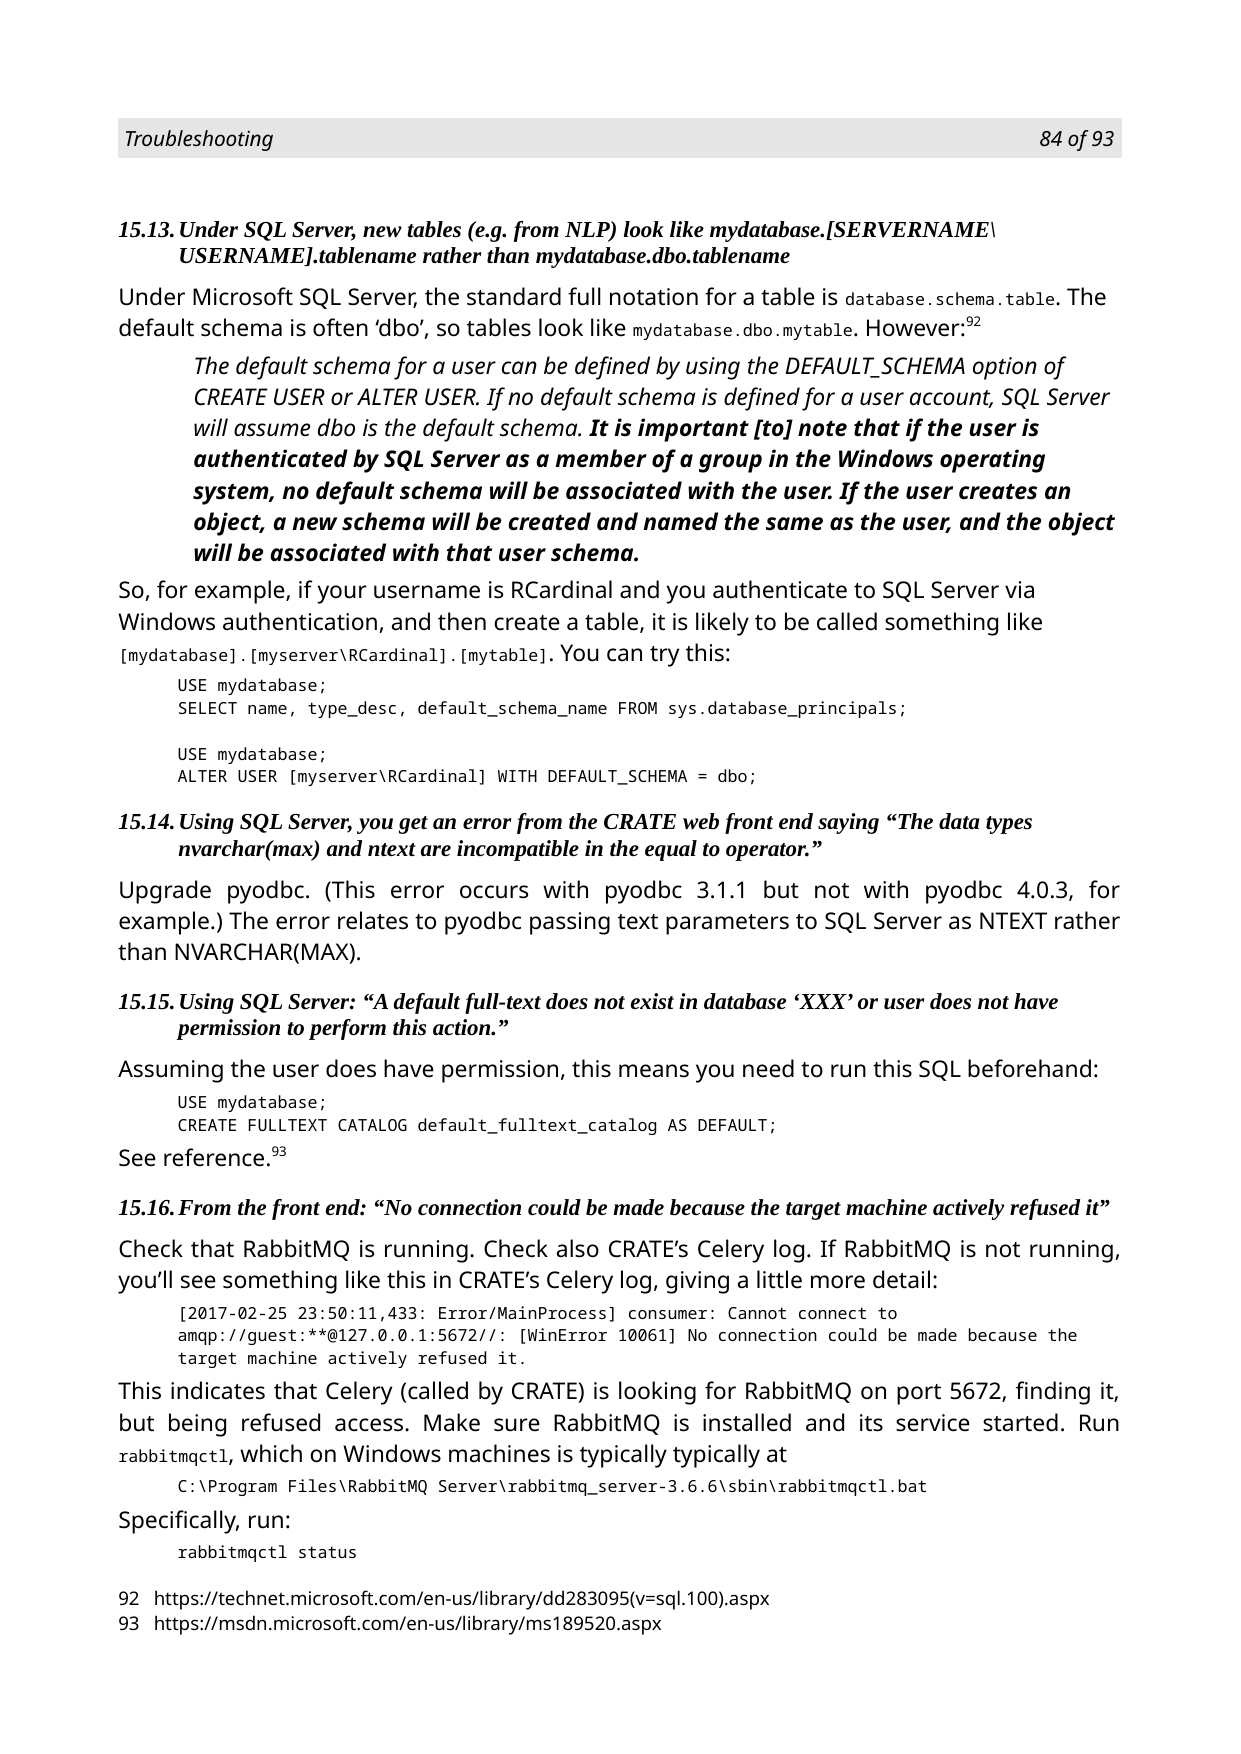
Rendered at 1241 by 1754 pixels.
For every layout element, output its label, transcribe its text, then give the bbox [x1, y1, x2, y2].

text C:\Program Files\RabbitMQ Server\rabbitmq_server-3.6.6\sbin\rabbitmqctl.bat [177, 1475, 1122, 1498]
text USE mydatabase; [177, 1091, 1122, 1113]
text rabbitmqctl status [177, 1541, 1122, 1563]
text Check that RabbitMQ is running. Check also CRATE’s Celery log. If RabbitMQ is not running, you’ll see something like this in CRATE’s Celery log, giving a little more detail: [118, 1233, 1122, 1295]
text SELECT name, type_desc, default_schema_name FROM sys.database_principals; [177, 697, 1122, 719]
text ALTER USER [myserver\RCardinal] WITH DEFAULT_SCHEMA = dbo; [177, 765, 1122, 787]
text The default schema for a user can be defined by using the DEFAULT_SCHEMA option of CREATE USER or ALTER USER. If no default schema is defined for a user account, SQL Server will assume dbo is the default schema. It is important [to] note that if the user is authenticated by SQL Server as a member of a group in the Windows operating system, no default schema will be associated with the user. If the user creates an object, a new schema will be created and named the same as the user, and the object will be associated with that user schema. [193, 349, 1122, 568]
text See reference. [118, 1142, 1122, 1173]
text Assuming the user does have permission, this means you need to run this SQL beforehand: [118, 1053, 1122, 1084]
text Under Microsoft SQL Server, the standard full notation for a table is database.schema.table. The default schema is often ‘dbo’, so tables look like mydatabase.dbo.mytable. However: [118, 281, 1122, 344]
text This indicates that Celery (called by CRATE) is looking for RabbitMQ on port 5672, finding it, but being refused access. Make sure RabbitMQ is installed and its service started. Run rabbitmqctl, which on Windows machines is typically typically at [118, 1375, 1122, 1469]
text [2017-02-25 23:50:11,433: Error/MainProcess] consumer: Cannot connect to amqp://guest:**@127.0.0.1:5672//: [WinError 10061] No connection could be made because the target machine actively refused it. [177, 1301, 1122, 1369]
text Specifically, run: [118, 1504, 1122, 1535]
text USE mydatabase; [177, 674, 1122, 697]
text https://technet.microsoft.com/en-us/library/dd283095(v=sql.100).aspx [118, 1585, 1122, 1610]
subtitle From the front end: “No connection could be made because the target machine actively refused it” [118, 1194, 1122, 1220]
text USE mydatabase; [177, 742, 1122, 765]
subtitle Under SQL Server, new tables (e.g. from NLP) look like mydatabase.[SERVERNAME\USERNAME].tablename rather than mydatabase.dbo.tablename [118, 216, 1122, 269]
subtitle Using SQL Server, you get an error from the CRATE web front end saying “The data types nvarchar(max) and ntext are incompatible in the equal to operator.” [118, 808, 1122, 861]
text CREATE FULLTEXT CATALOG default_fulltext_catalog AS DEFAULT; [177, 1113, 1122, 1136]
text Upgrade pyodbc. (This error occurs with pyodbc 3.1.1 but not with pyodbc 4.0.3, for example.) The error relates to pyodbc passing text parameters to SQL Server as NTEXT rather than NVARCHAR(MAX). [118, 873, 1122, 967]
text https://msdn.microsoft.com/en-us/library/ms189520.aspx [118, 1610, 1122, 1636]
subtitle Using SQL Server: “A default full-text does not exist in database ‘XXX’ or user does not have permission to perform this action.” [118, 988, 1122, 1041]
text So, for example, if your username is RCardinal and you authenticate to SQL Server via Windows authentication, and then create a table, it is likely to be called something like [mydatabase].[myserver\RCardinal].[mytable]. You can try this: [118, 574, 1122, 668]
